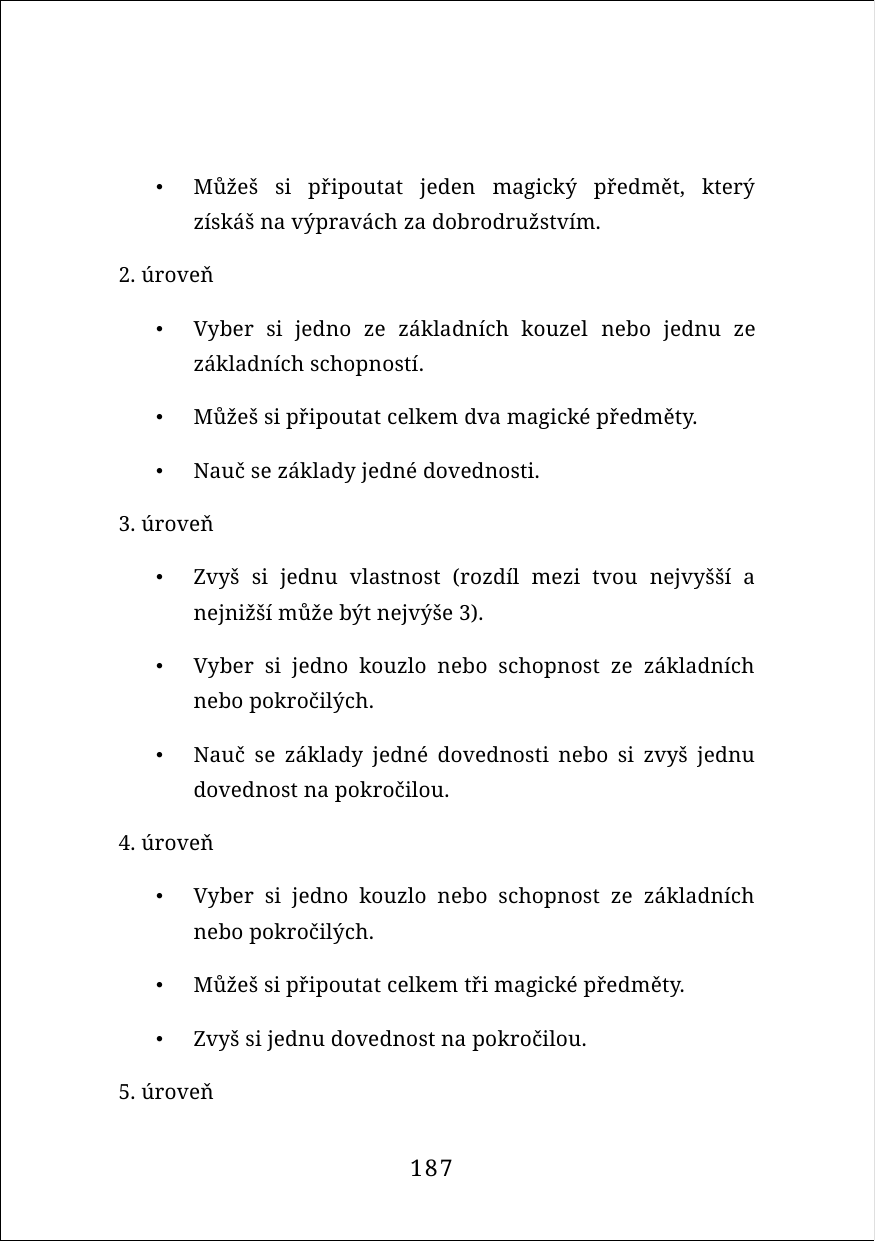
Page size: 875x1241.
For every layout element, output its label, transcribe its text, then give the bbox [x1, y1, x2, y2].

list Vyber si jedno kouzlo nebo schopnost ze základních nebo pokročilých. [156, 882, 756, 946]
list Zvyš si jednu dovednost na pokročilou. [156, 1024, 756, 1052]
list Nauč se základy jedné dovednosti nebo si zvyš jednu dovednost na pokročilou. [156, 740, 756, 804]
list Vyber si jedno kouzlo nebo schopnost ze základních nebo pokročilých. [156, 651, 756, 715]
list Vyber si jedno ze základních kouzel nebo jednu ze základních schopností. [156, 314, 756, 378]
list Zvyš si jednu vlastnost (rozdíl mezi tvou nejvyšší a nejnižší může být nejvýše 3). [156, 562, 756, 626]
text 3. úroveň [118, 509, 756, 537]
list Můžeš si připoutat celkem dva magické předměty. [156, 402, 756, 431]
text 2. úroveň [118, 261, 756, 289]
list Nauč se základy jedné dovednosti. [156, 456, 756, 484]
list Můžeš si připoutat jeden magický předmět, který získáš na výpravách za dobrodružstvím. [156, 172, 756, 236]
text 5. úroveň [118, 1077, 756, 1105]
list Můžeš si připoutat celkem tři magické předměty. [156, 970, 756, 999]
text 4. úroveň [118, 828, 756, 857]
